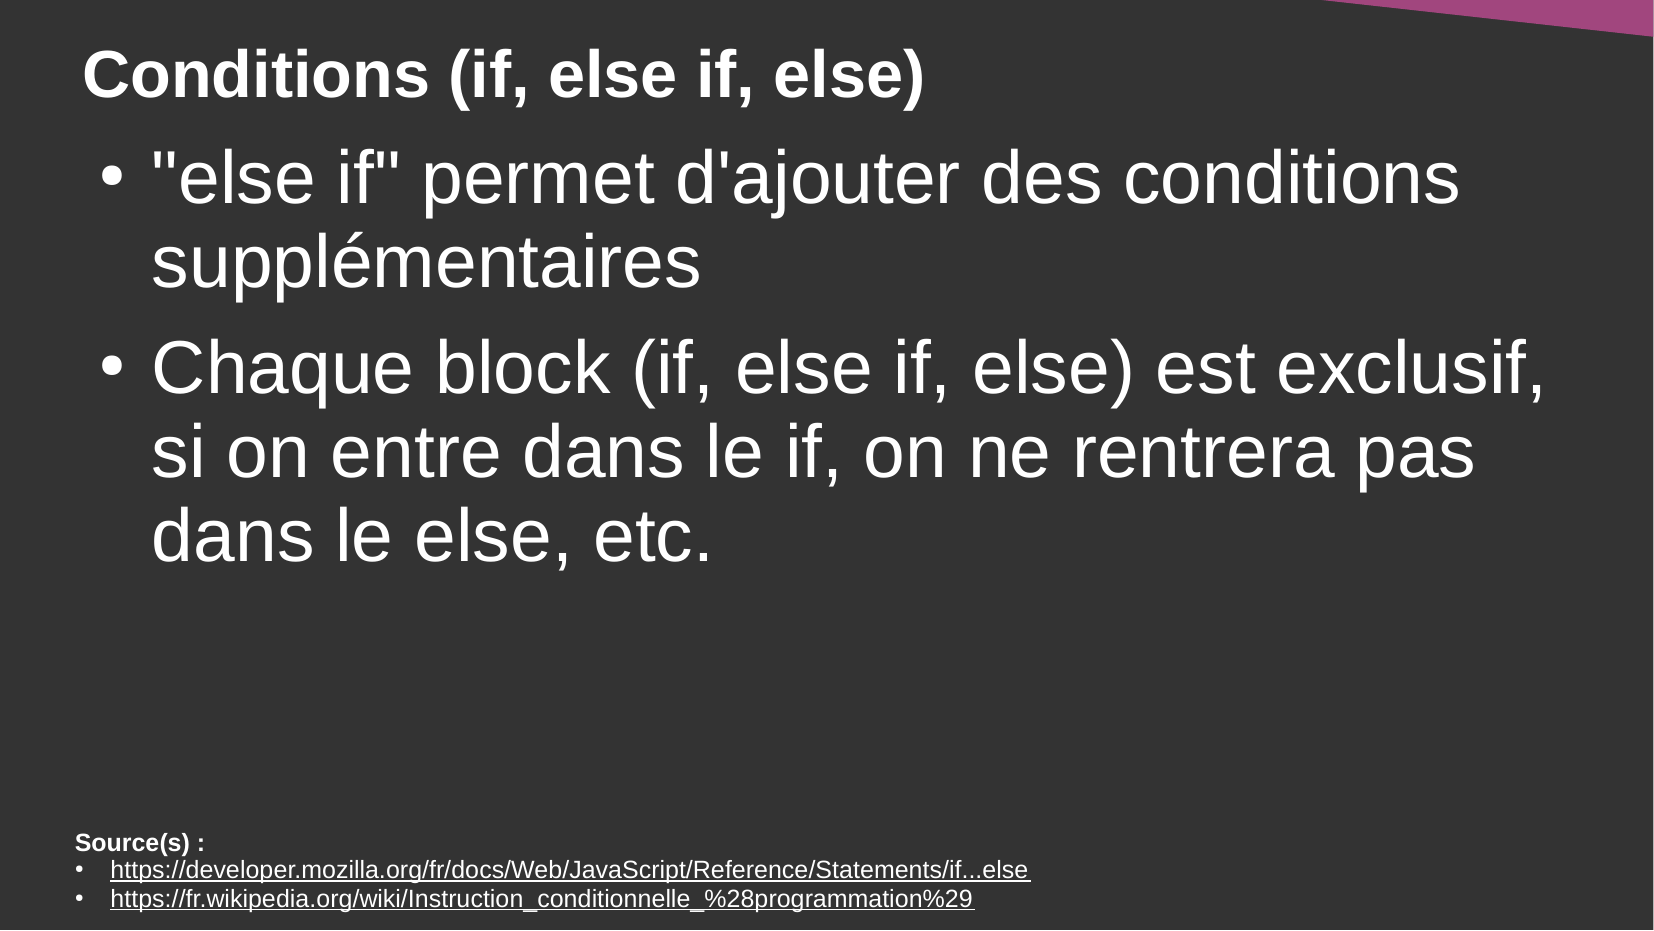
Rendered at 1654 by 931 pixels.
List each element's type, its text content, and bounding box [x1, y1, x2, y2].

title Conditions (if, else if, else) [82, 37, 1571, 114]
text_box [1321, 0, 1654, 37]
text_box Source(s) : https://developer.mozilla.org/fr/docs/Web/JavaScript/Reference/Statements/if...else https://fr.wikipedia.org/wiki/Instruction_conditionnelle_%28programmation%29 [60, 820, 1583, 920]
list "else if" permet d'ajouter des conditions supplémentaires Chaque block (if, else if, else) est exclusif, si on entre dans le if, on ne rentrera pas dans le else, etc. [80, 135, 1620, 603]
